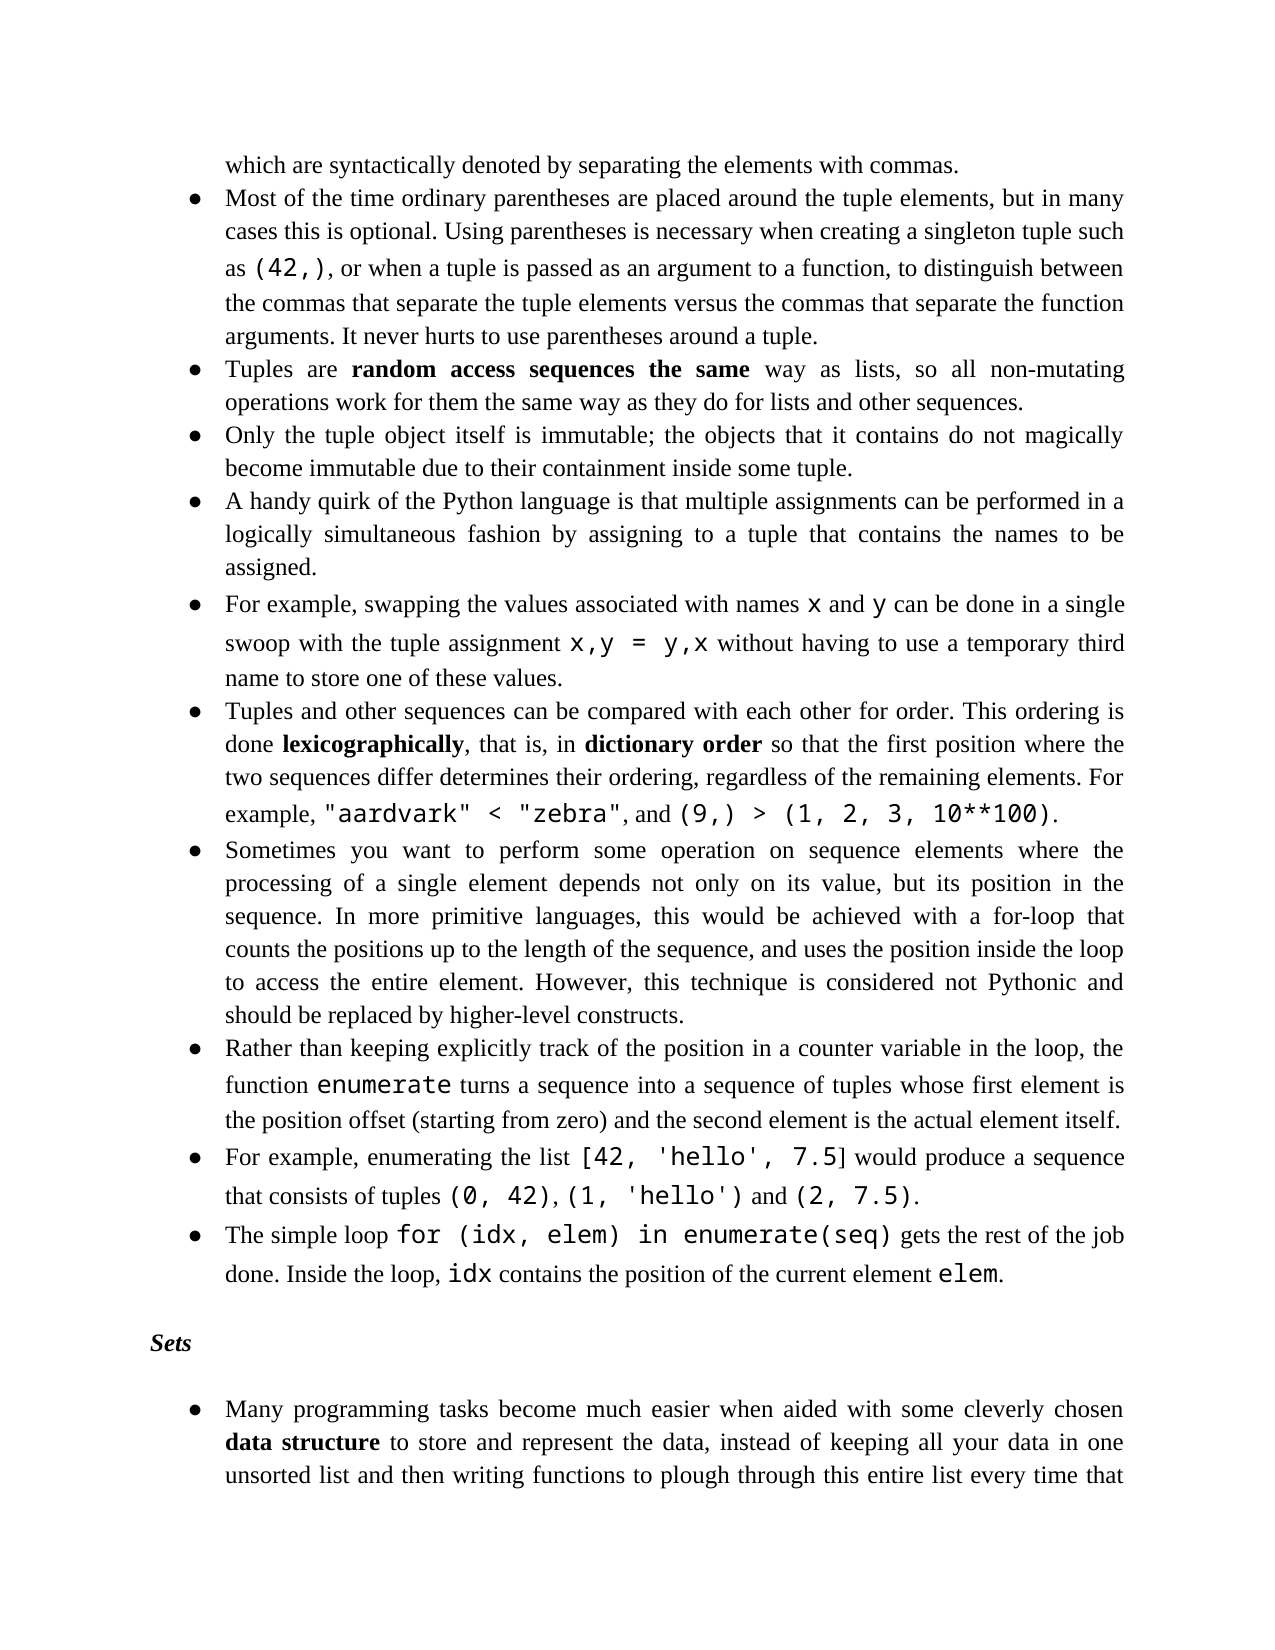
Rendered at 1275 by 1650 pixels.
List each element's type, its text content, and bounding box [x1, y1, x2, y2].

list The simple loop for (idx, elem) in enumerate(seq) gets the rest of the job done. Inside the loop, idx contains the position of the current element elem. [187, 1217, 1125, 1290]
list Most of the time ordinary parentheses are placed around the tuple elements, but in many cases this is optional. Using parentheses is necessary when creating a singleton tuple such as (42,), or when a tuple is passed as an argument to a function, to distinguish between the commas that separate the tuple elements versus the commas that separate the function arguments. It never hurts to use parentheses around a tuple. [187, 183, 1125, 350]
list A handy quirk of the Python language is that multiple assignments can be performed in a logically simultaneous fashion by assigning to a tuple that contains the names to be assigned. [187, 486, 1125, 581]
list Tuples and other sequences can be compared with each other for order. This ordering is done lexicographically, that is, in dictionary order so that the first position where the two sequences differ determines their ordering, regardless of the remaining elements. For example, "aardvark" < "zebra", and (9,) > (1, 2, 3, 10**100). [187, 696, 1125, 830]
list Tuples are random access sequences the same way as lists, so all non-mutating operations work for them the same way as they do for lists and other sequences. [187, 354, 1125, 416]
list Only the tuple object itself is immutable; the objects that it contains do not magically become immutable due to their containment inside some tuple. [187, 420, 1125, 482]
list Sometimes you want to perform some operation on sequence elements where the processing of a single element depends not only on its value, but its position in the sequence. In more primitive languages, this would be achieved with a for-loop that counts the positions up to the length of the sequence, and uses the position inside the loop to access the entire element. However, this technique is considered not Pythonic and should be replaced by higher-level constructs. [187, 835, 1125, 1029]
list Many programming tasks become much easier when aided with some cleverly chosen data structure to store and represent the data, instead of keeping all your data in one unsorted list and then writing functions to plough through this entire list every time that [187, 1394, 1125, 1489]
list which are syntactically denoted by separating the elements with commas. [187, 150, 1125, 179]
text Sets [150, 1328, 1125, 1357]
list Rather than keeping explicitly track of the position in a counter variable in the loop, the function enumerate turns a sequence into a sequence of tuples whose first element is the position offset (starting from zero) and the second element is the actual element itself. [187, 1033, 1125, 1134]
list For example, swapping the values associated with names x and y can be done in a single swoop with the tuple assignment x,y = y,x without having to use a temporary third name to store one of these values. [187, 585, 1125, 692]
list For example, enumerating the list [42, 'hello', 7.5] would produce a sequence that consists of tuples (0, 42), (1, 'hello') and (2, 7.5). [187, 1138, 1125, 1212]
